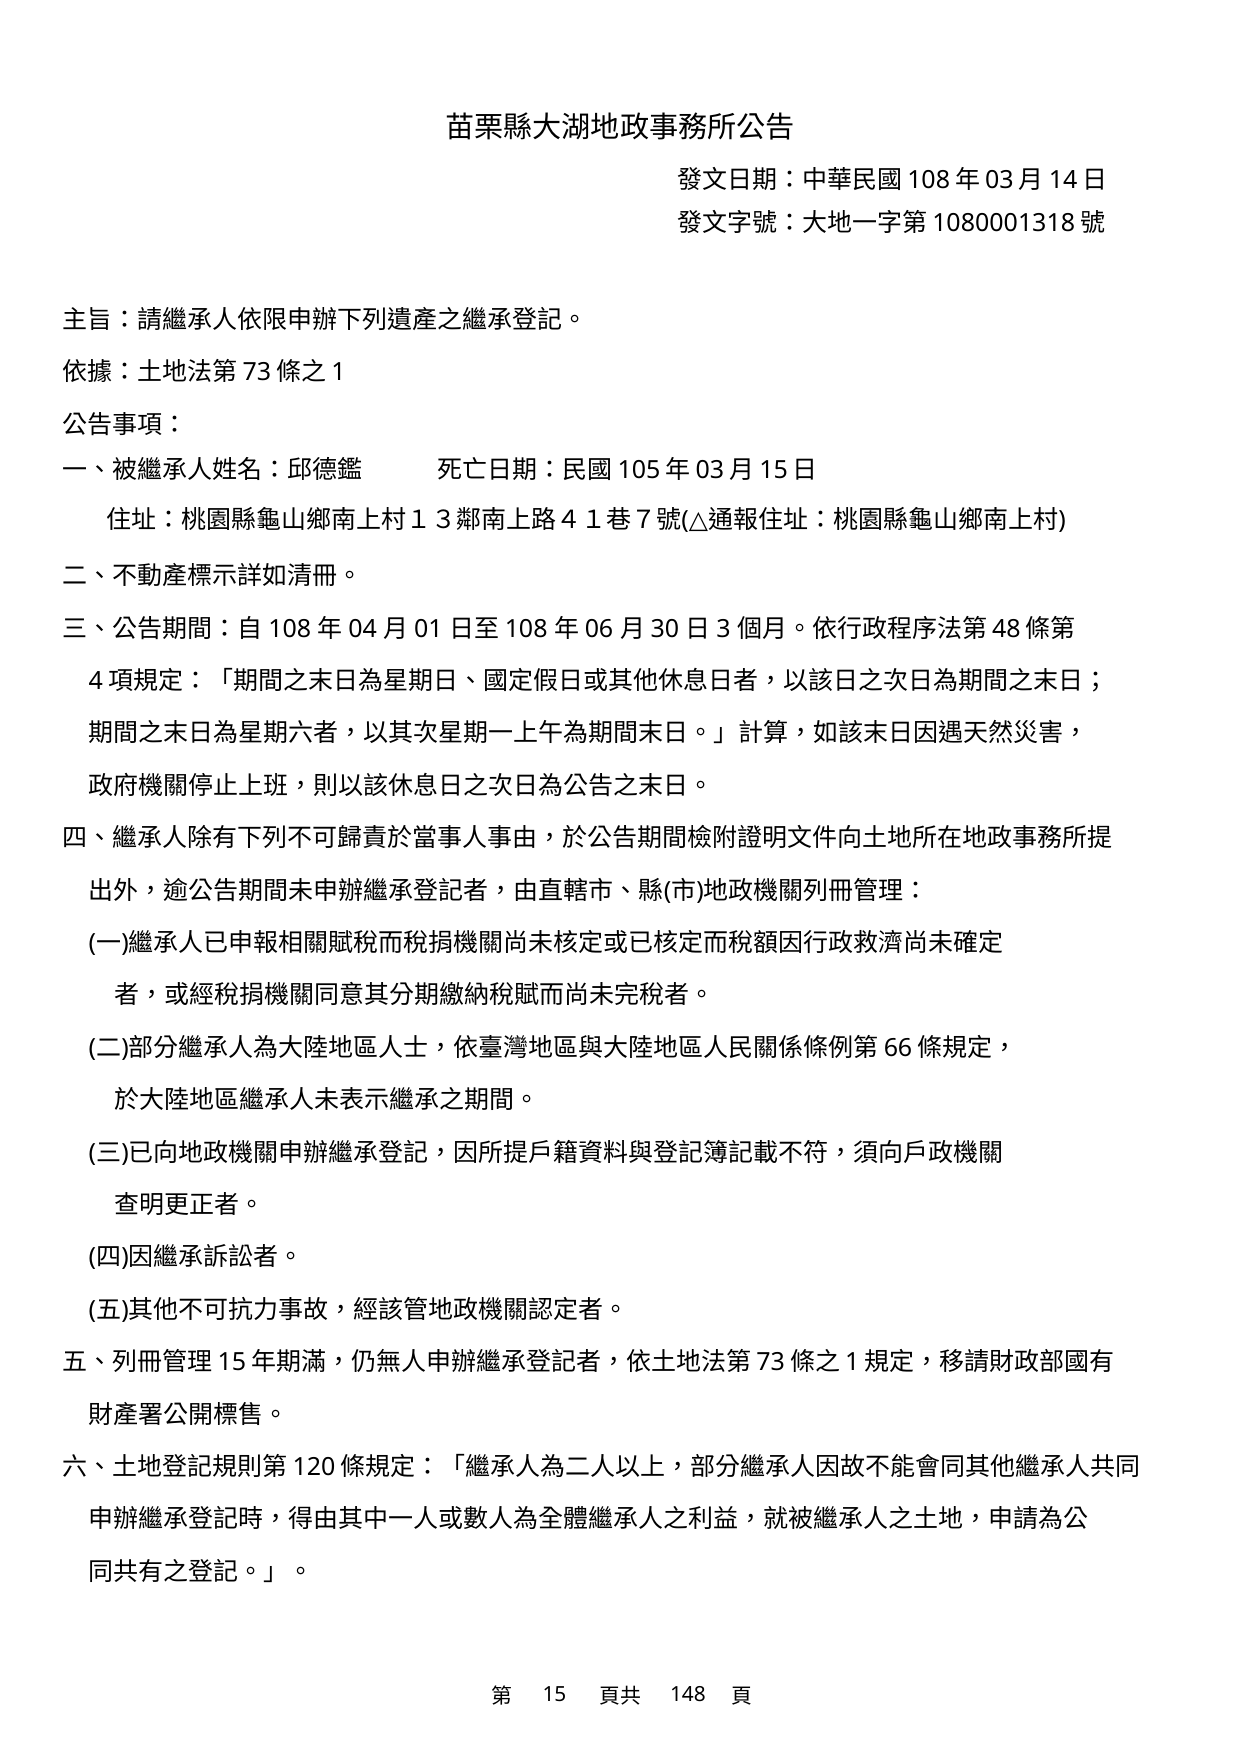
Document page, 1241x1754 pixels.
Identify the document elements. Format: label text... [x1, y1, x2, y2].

text 住址：桃園縣龜山鄉南上村１３鄰南上路４１巷７號(△通報住址：桃園縣龜山鄉南上村) [106, 500, 1177, 539]
text 苗栗縣大湖地政事務所公告 [62, 103, 1177, 146]
text 第 [481, 1679, 523, 1709]
text 主旨：請繼承人依限申辦下列遺產之繼承登記。 依據：土地法第73條之1 公告事項： [62, 283, 1177, 441]
text 發文日期：中華民國108年03月14日 [677, 160, 1177, 196]
text 一、被繼承人姓名：邱德鑑 死亡日期：民國105年03月15日 [62, 450, 1177, 486]
text 15 [523, 1679, 585, 1708]
text 148 [654, 1679, 721, 1708]
text 二、不動產標示詳如清冊。 三、公告期間：自 108 年 04 月 01 日至 108 年 06 月 30 日 3 個月。依行政程序法第48條第 4項規定：「期間之末日為星期日、國定假日或其他休息日者，以該日之次日為期間之末日； 期間之末日為星期六者，以其次星期一上午為期間末日。」計算，如該末日因遇天然災害， 政府機關停止上班，則以該休息日之次日為公告之末日。 四、繼承人除有下列不可歸責於當事人事由，於公告期間檢附證明文件向土地所在地政事務所提 出外，逾公告期間未申辦繼承登記者，由直轄市、縣(市)地政機關列冊管理： (一)繼承人已申報相關賦稅而稅捐機關尚未核定或已核定而稅額因行政救濟尚未確定 者，或經稅捐機關同意其分期繳納稅賦而尚未完稅者。 (二)部分繼承人為大陸地區人士，依臺灣地區與大陸地區人民關係條例第66條規定， 於大陸地區繼承人未表示繼承之期間。 (三)已向地政機關申辦繼承登記，因所提戶籍資料與登記簿記載不符，須向戶政機關 查明更正者。 (四)因繼承訴訟者。 (五)其他不可抗力事故，經該管地政機關認定者。 五、列冊管理15年期滿，仍無人申辦繼承登記者，依土地法第73條之1規定，移請財政部國有 財產署公開標售。 六、土地登記規則第120條規定：「繼承人為二人以上，部分繼承人因故不能會同其他繼承人共同 申辦繼承登記時，得由其中一人或數人為全體繼承人之利益，就被繼承人之土地，申請為公 同共有之登記。」。 [62, 539, 1177, 1587]
text 發文字號：大地一字第1080001318號 [677, 202, 1177, 238]
text 頁 [721, 1679, 762, 1709]
text 頁共 [585, 1679, 654, 1709]
